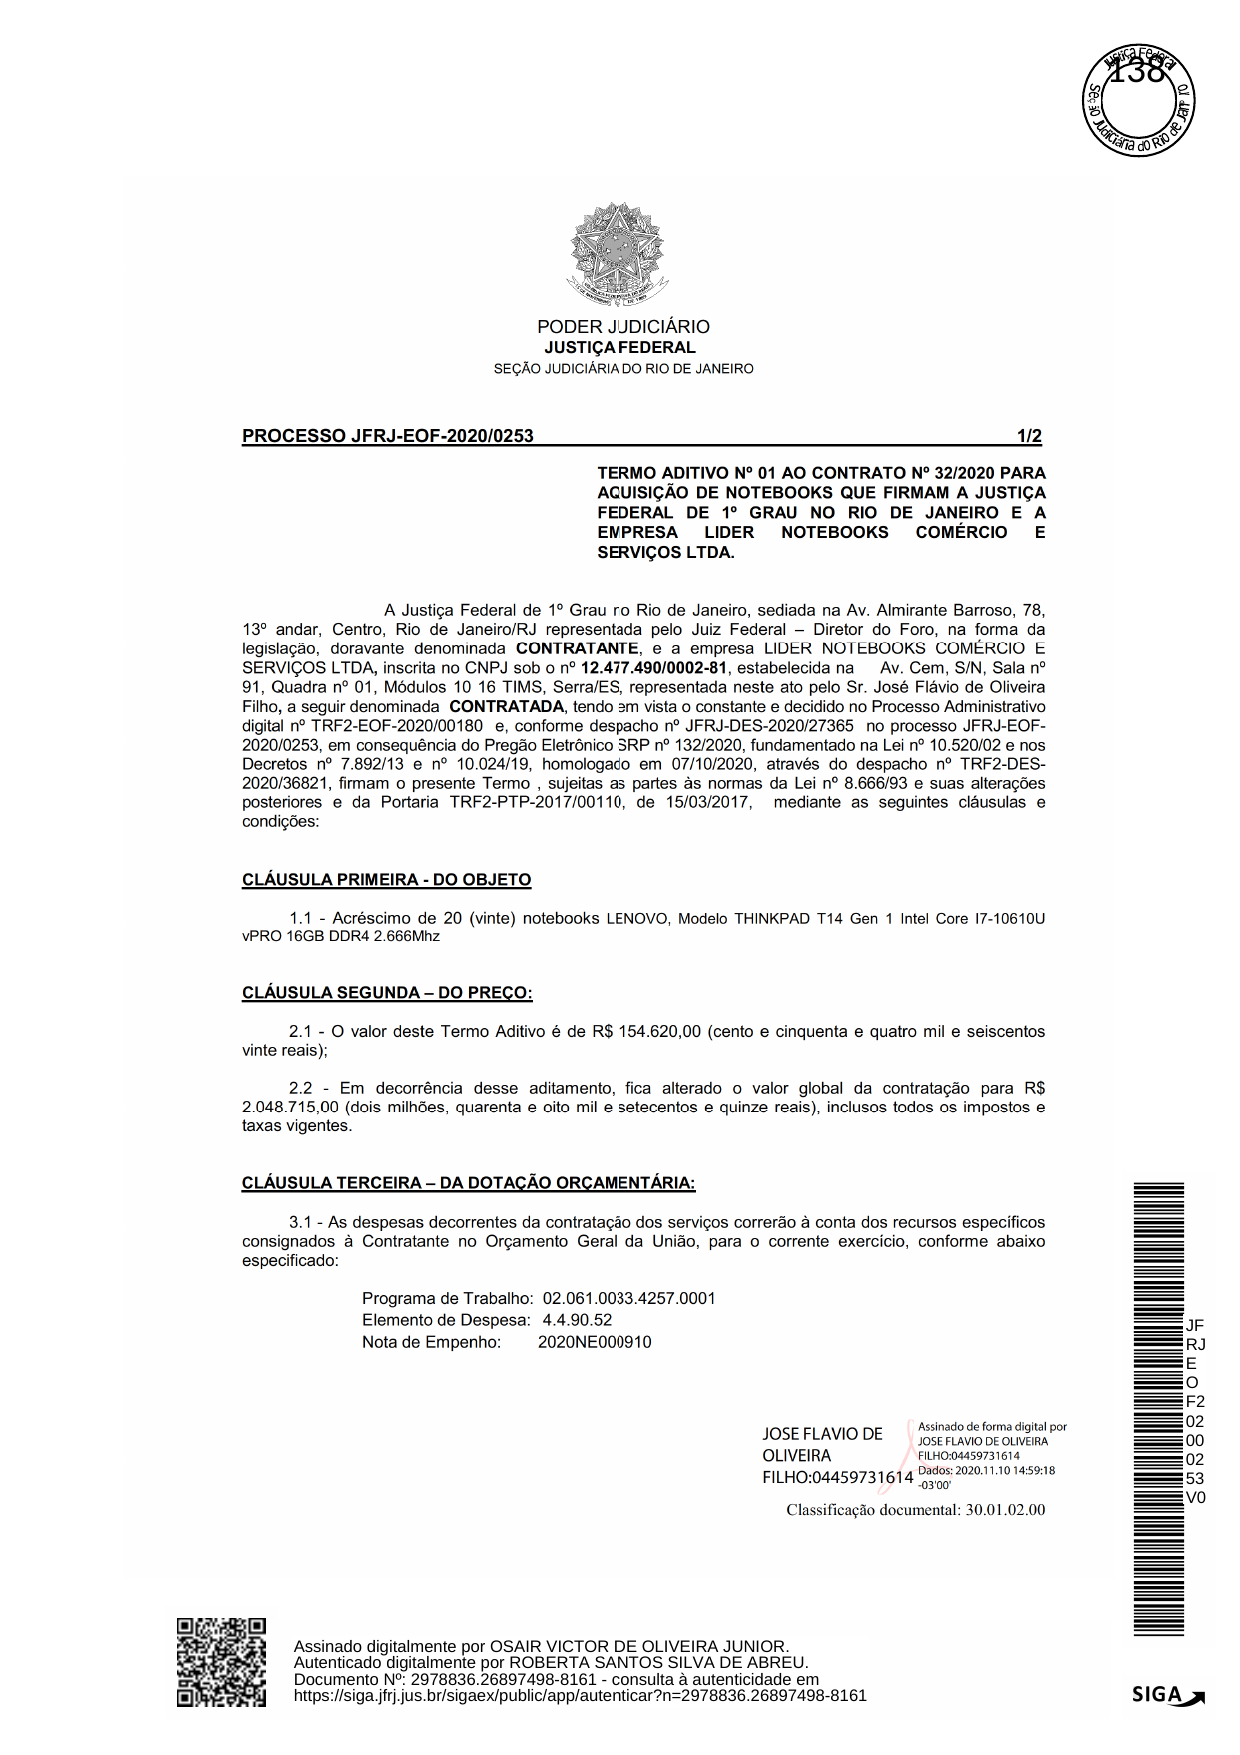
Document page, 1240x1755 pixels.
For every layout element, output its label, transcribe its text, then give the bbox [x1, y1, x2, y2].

text JFRJEOF202000253V01 [1186, 1316, 1206, 1504]
text ç [1088, 98, 1099, 106]
text e [1179, 97, 1193, 105]
